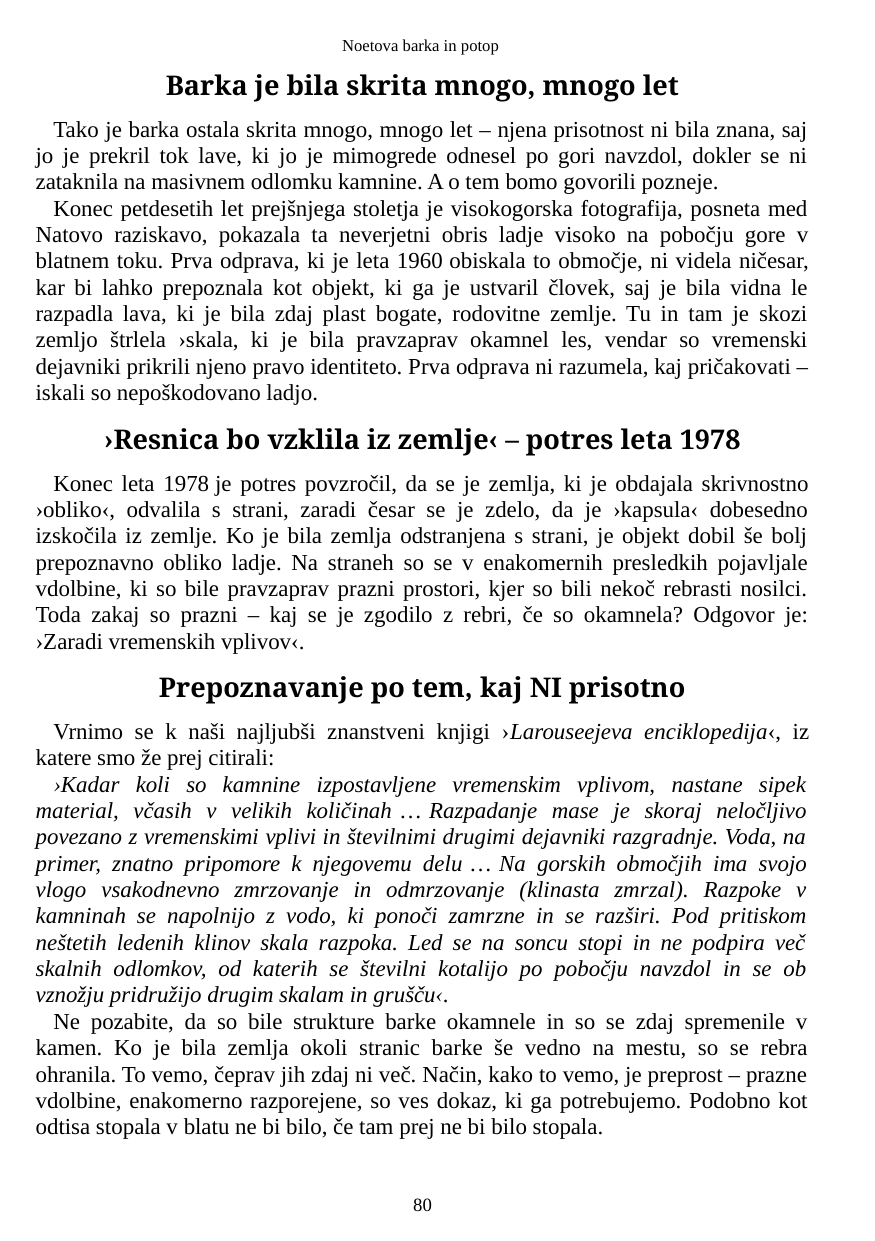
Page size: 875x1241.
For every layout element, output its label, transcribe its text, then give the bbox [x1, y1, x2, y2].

text ›Kadar koli so kamnine izpostavljene vremenskim vplivom, nastane sipek material, včasih v velikih količinah … Razpadanje mase je skoraj neločljivo povezano z vremenskimi vplivi in številnimi drugimi dejavniki razgradnje. Voda, na primer, znatno pripomore k njegovemu delu … Na gorskih območjih ima svojo vlogo vsakodnevno zmrzovanje in odmrzovanje (klinasta zmrzal). Razpoke v kamninah se napolnijo z vodo, ki ponoči zamrzne in se razširi. Pod pritiskom neštetih ledenih klinov skala razpoka. Led se na soncu stopi in ne podpira več skalnih odlomkov, od katerih se številni kotalijo po pobočju navzdol in se ob vznožju pridružijo drugim skalam in grušču‹. [35, 771, 809, 1008]
subtitle Barka je bila skrita mnogo, mnogo let [35, 66, 809, 103]
subtitle Prepoznavanje po tem, kaj NI prisotno [35, 669, 809, 706]
subtitle ›Resnica bo vzklila iz zemlje‹ – potres leta 1978 [35, 420, 809, 457]
text Konec petdesetih let prejšnjega stoletja je visokogorska fotografija, posneta med Natovo raziskavo, pokazala ta neverjetni obris ladje visoko na pobočju gore v blatnem toku. Prva odprava, ki je leta 1960 obiskala to območje, ni videla ničesar, kar bi lahko prepoznala kot objekt, ki ga je ustvaril človek, saj je bila vidna le razpadla lava, ki je bila zdaj plast bogate, rodovitne zemlje. Tu in tam je skozi zemljo štrlela ›skala, ki je bila pravzaprav okamnel les, vendar so vremenski dejavniki prikrili njeno pravo identiteto. Prva odprava ni razumela, kaj pričakovati – iskali so nepoškodovano ladjo. [35, 195, 809, 406]
text Tako je barka ostala skrita mnogo, mnogo let – njena prisotnost ni bila znana, saj jo je prekril tok lave, ki jo je mimogrede odnesel po gori navzdol, dokler se ni zataknila na masivnem odlomku kamnine. A o tem bomo govorili pozneje. [35, 116, 809, 195]
text Konec leta 1978 je potres povzročil, da se je zemlja, ki je obdajala skrivnostno ›obliko‹, odvalila s strani, zaradi česar se je zdelo, da je ›kapsula‹ dobesedno izskočila iz zemlje. Ko je bila zemlja odstranjena s strani, je objekt dobil še bolj prepoznavno obliko ladje. Na straneh so se v enakomernih presledkih pojavljale vdolbine, ki so bile pravzaprav prazni prostori, kjer so bili nekoč rebrasti nosilci. Toda zakaj so prazni – kaj se je zgodilo z rebri, če so okamnela? Odgovor je: ›Zaradi vremenskih vplivov‹. [35, 469, 809, 654]
text Vrnimo se k naši najljubši znanstveni knjigi ›Larouseejeva enciklopedija‹, iz katere smo že prej citirali: [35, 718, 809, 771]
text Ne pozabite, da so bile strukture barke okamnele in so se zdaj spremenile v kamen. Ko je bila zemlja okoli stranic barke še vedno na mestu, so se rebra ohranila. To vemo, čeprav jih zdaj ni več. Način, kako to vemo, je preprost – prazne vdolbine, enakomerno razporejene, so ves dokaz, ki ga potrebujemo. Podobno kot odtisa stopala v blatu ne bi bilo, če tam prej ne bi bilo stopala. [35, 1008, 809, 1140]
